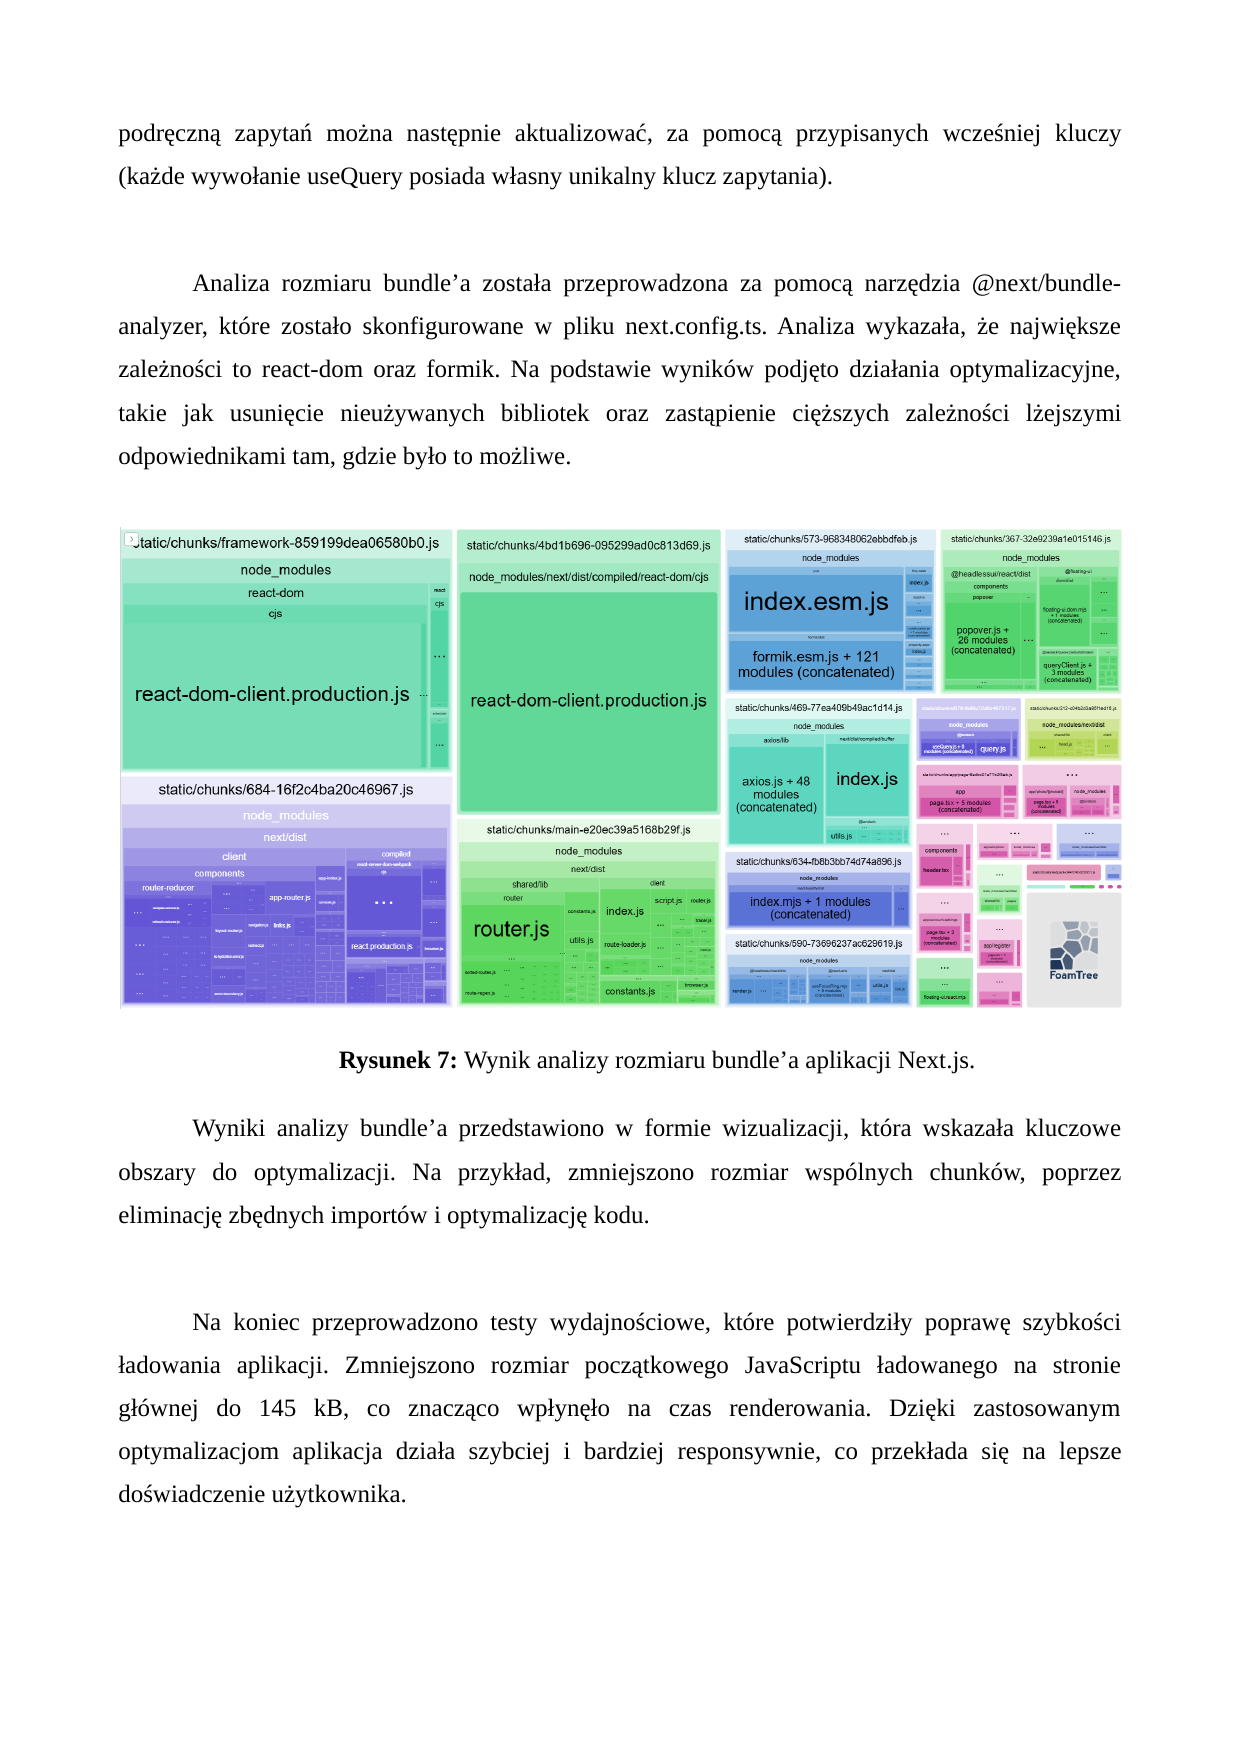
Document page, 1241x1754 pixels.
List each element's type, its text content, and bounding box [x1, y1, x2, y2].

text podręczną zapytań można następnie aktualizować, za pomocą przypisanych wcześniej kluczy (każde wywołanie useQuery posiada własny unikalny klucz zapytania). [118, 118, 1122, 190]
text Na koniec przeprowadzono testy wydajnościowe, które potwierdziły poprawę szybkości ładowania aplikacji. Zmniejszono rozmiar początkowego JavaScriptu ładowanego na stronie głównej do 145 kB, co znacząco wpłynęło na czas renderowania. Dzięki zastosowanym optymalizacjom aplikacja działa szybciej i bardziej responsywnie, co przekłada się na lepsze doświadczenie użytkownika. [118, 1307, 1122, 1508]
picture [118, 527, 1123, 1009]
text Rysunek 7: Wynik analizy rozmiaru bundle’a aplikacji Next.js. [118, 1045, 1122, 1074]
text Wyniki analizy bundle’a przedstawiono w formie wizualizacji, która wskazała kluczowe obszary do optymalizacji. Na przykład, zmniejszono rozmiar wspólnych chunków, poprzez eliminację zbędnych importów i optymalizację kodu. [118, 1113, 1122, 1228]
text Analiza rozmiaru bundle’a została przeprowadzona za pomocą narzędzia @next/bundle-analyzer, które zostało skonfigurowane w pliku next.config.ts. Analiza wykazała, że największe zależności to react-dom oraz formik. Na podstawie wyników podjęto działania optymalizacyjne, takie jak usunięcie nieużywanych bibliotek oraz zastąpienie cięższych zależności lżejszymi odpowiednikami tam, gdzie było to możliwe. [118, 268, 1122, 469]
